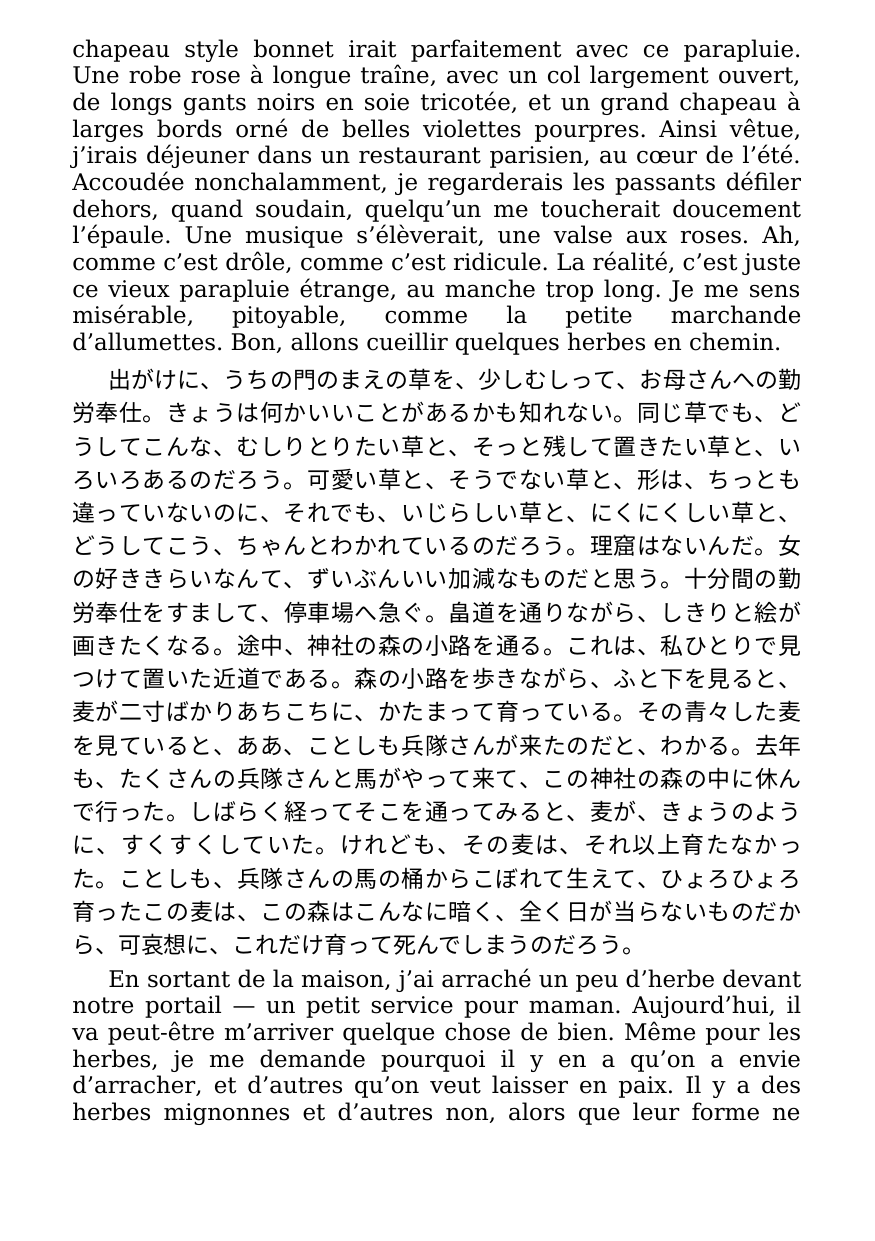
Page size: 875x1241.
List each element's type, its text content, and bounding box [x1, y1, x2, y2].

text chapeau style bonnet irait parfaitement avec ce parapluie. Une robe rose à longue traîne, avec un col largement ouvert, de longs gants noirs en soie tricotée, et un grand chapeau à larges bords orné de belles violettes pourpres. Ainsi vêtue, j’irais déjeuner dans un restaurant parisien, au cœur de l’été. Accoudée nonchalamment, je regarderais les passants défiler dehors, quand soudain, quelqu’un me toucherait doucement l’épaule. Une musique s’élèverait, une valse aux roses. Ah, comme c’est drôle, comme c’est ridicule. La réalité, c’est juste ce vieux parapluie étrange, au manche trop long. Je me sens misérable, pitoyable, comme la petite marchande d’allumettes. Bon, allons cueillir quelques herbes en chemin. [72, 36, 802, 356]
text 出がけに、うちの門のまえの草を、少しむしって、お母さんへの勤労奉仕。きょうは何かいいことがあるかも知れない。同じ草でも、どうしてこんな、むしりとりたい草と、そっと残して置きたい草と、いろいろあるのだろう。可愛い草と、そうでない草と、形は、ちっとも違っていないのに、それでも、いじらしい草と、にくにくしい草と、どうしてこう、ちゃんとわかれているのだろう。理窟はないんだ。女の好ききらいなんて、ずいぶんいい加減なものだと思う。十分間の勤労奉仕をすまして、停車場へ急ぐ。畠道を通りながら、しきりと絵が画きたくなる。途中、神社の森の小路を通る。これは、私ひとりで見つけて置いた近道である。森の小路を歩きながら、ふと下を見ると、麦が二寸ばかりあちこちに、かたまって育っている。その青々した麦を見ていると、ああ、ことしも兵隊さんが来たのだと、わかる。去年も、たくさんの兵隊さんと馬がやって来て、この神社の森の中に休んで行った。しばらく経ってそこを通ってみると、麦が、きょうのように、すくすくしていた。けれども、その麦は、それ以上育たなかった。ことしも、兵隊さんの馬の桶からこぼれて生えて、ひょろひょろ育ったこの麦は、この森はこんなに暗く、全く日が当らないものだから、可哀想に、これだけ育って死んでしまうのだろう。 [72, 362, 802, 960]
text En sortant de la maison, j’ai arraché un peu d’herbe devant notre portail — un petit service pour maman. Aujourd’hui, il va peut-être m’arriver quelque chose de bien. Même pour les herbes, je me demande pourquoi il y en a qu’on a envie d’arracher, et d’autres qu’on veut laisser en paix. Il y a des herbes mignonnes et d’autres non, alors que leur forme ne [72, 966, 802, 1126]
